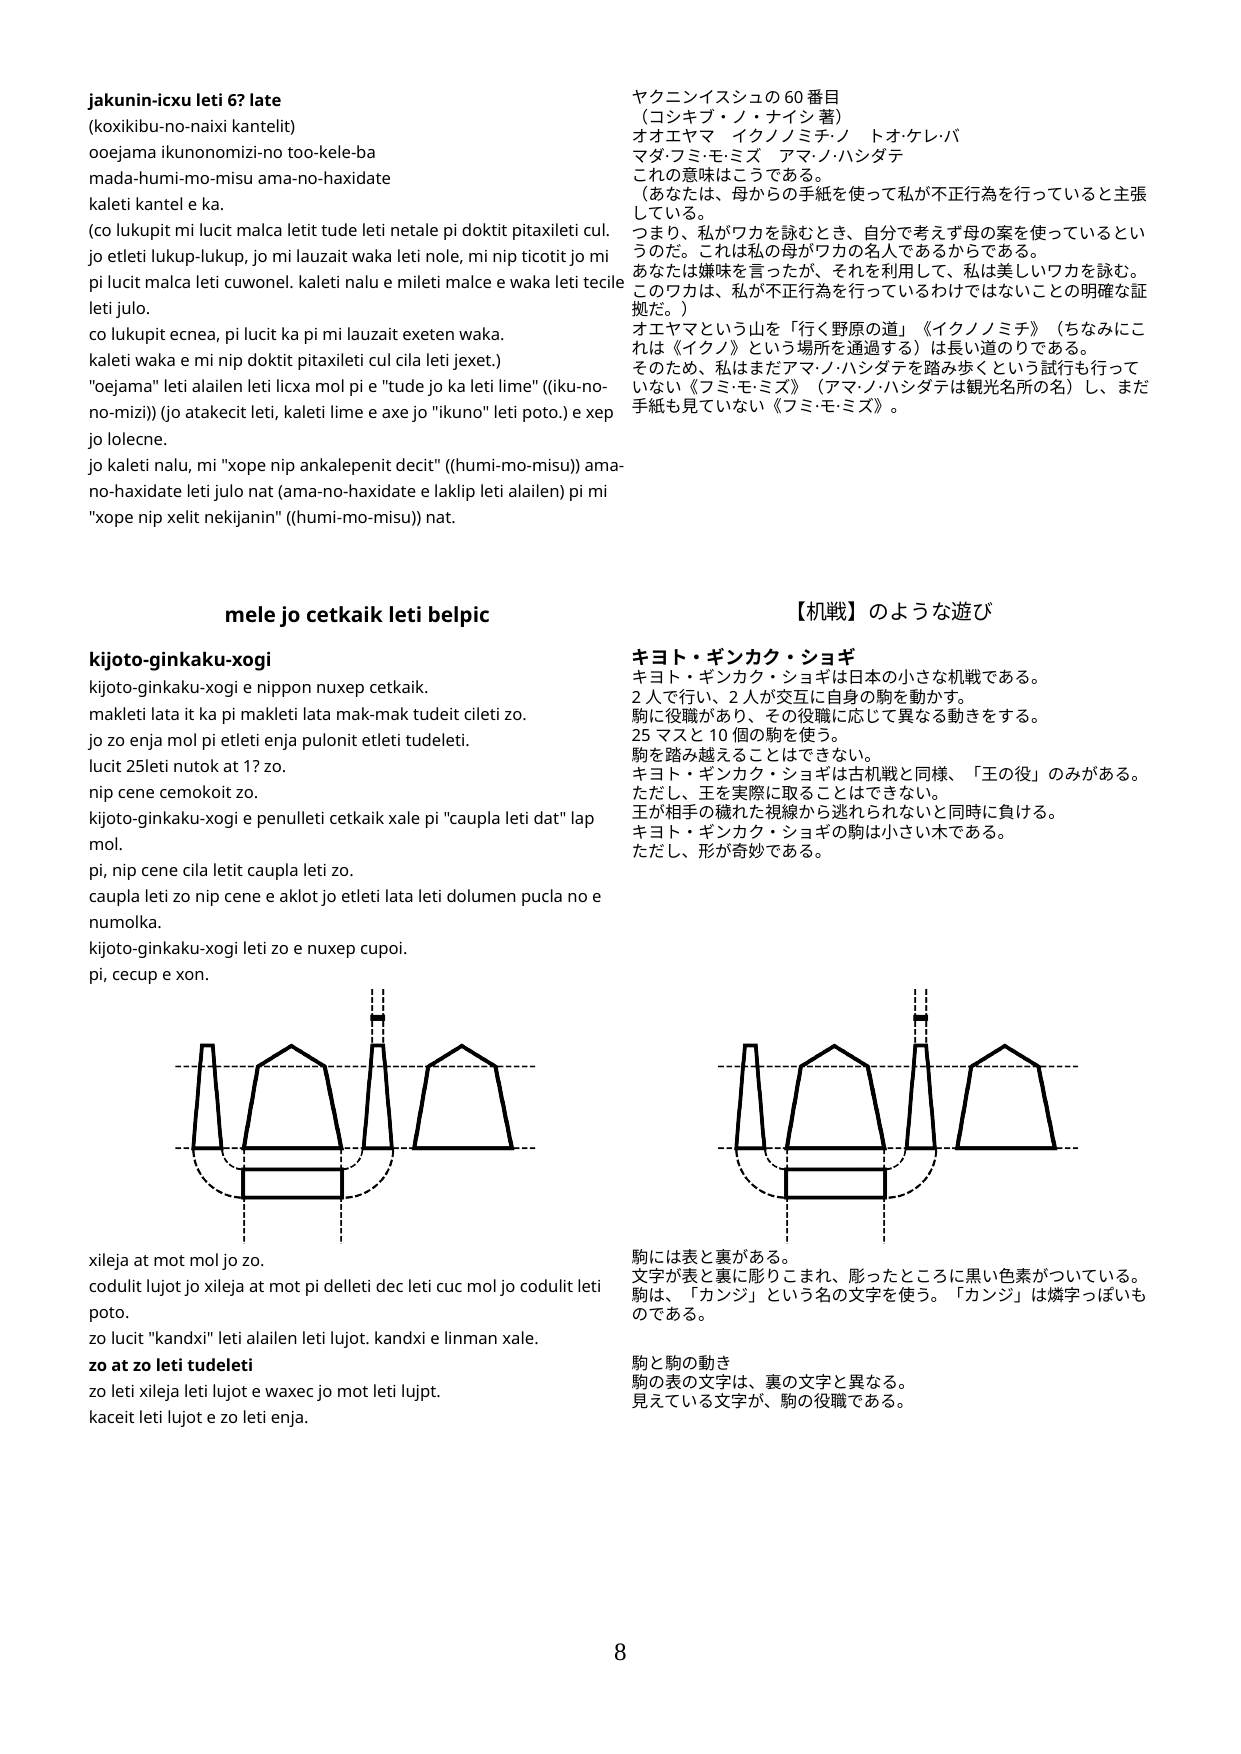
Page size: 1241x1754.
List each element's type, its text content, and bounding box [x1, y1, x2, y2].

table_cell [626, 600, 631, 647]
table_cell ヤクニンイスシュの60番目 （コシキブ・ノ・ナイシ 著） オオエヤマ イクノノミチ·ノ トオ·ケレ·バ マダ·フミ·モ·ミズ アマ·ノ·ハシダテ これの意味はこうである。 （あなたは、母からの手紙を使って私が不正行為を行っていると主張している。 つまり、私がワカを詠むとき、自分で考えず母の案を使っているというのだ。これは私の母がワカの名人であるからである。 あなたは嫌味を言ったが、それを利用して、私は美しいワカを詠む。 このワカは、私が不正行為を行っているわけではないことの明確な証拠だ。） オエヤマという山を「行く野原の道」《イクノノミチ》（ちなみにこれは《イクノ》という場所を通過する）は長い道のりである。 そのため、私はまだアマ·ノ·ハシダテを踏み歩くという試行も行っていない《フミ·モ·ミズ》（アマ·ノ·ハシダテは観光名所の名）し、まだ手紙も見ていない《フミ·モ·ミズ》。 [631, 89, 1152, 531]
table_cell [89, 988, 626, 1248]
table_cell キヨト・ギンカク・ショギ キヨト・ギンカク・ショギは日本の小さな机戦である。 2 人で行い、2 人が交互に自身の駒を動かす。 駒に役職があり、その役職に応じて異なる動きをする。 25 マスと 10 個の駒を使う。 駒を踏み越えることはできない。 キヨト・ギンカク・ショギは古机戦と同様、「王の役」のみがある。 ただし、王を実際に取ることはできない。 王が相手の穢れた視線から逃れられないと同時に負ける。 キヨト・ギンカク・ショギの駒は小さい木である。 ただし、形が奇妙である。 [631, 647, 1152, 988]
table_cell [626, 1248, 631, 1354]
table_cell [631, 531, 1152, 600]
table_cell xileja at mot mol jo zo. codulit lujot jo xileja at mot pi delleti dec leti cuc mol jo codulit leti poto. zo lucit "kandxi" leti alailen leti lujot. kandxi e linman xale. [89, 1248, 626, 1354]
table_cell [626, 1354, 631, 1446]
table_cell [89, 531, 626, 600]
table_cell jakunin-icxu leti 6? late (koxikibu-no-naixi kantelit) ooejama ikunonomizi-no too-kele-ba mada-humi-mo-misu ama-no-haxidate kaleti kantel e ka. (co lukupit mi lucit malca letit tude leti netale pi doktit pitaxileti cul. jo etleti lukup-lukup, jo mi lauzait waka leti nole, mi nip ticotit jo mi pi lucit malca leti cuwonel. kaleti nalu e mileti malce e waka leti tecile leti julo. co lukupit ecnea, pi lucit ka pi mi lauzait exeten waka. kaleti waka e mi nip doktit pitaxileti cul cila leti jexet.) "oejama" leti alailen leti licxa mol pi e "tude jo ka leti lime" ((iku-no-no-mizi)) (jo atakecit leti, kaleti lime e axe jo "ikuno" leti poto.) e xep jo lolecne. jo kaleti nalu, mi "xope nip ankalepenit decit" ((humi-mo-misu)) ama-no-haxidate leti julo nat (ama-no-haxidate e laklip leti alailen) pi mi "xope nip xelit nekijanin" ((humi-mo-misu)) nat. [89, 89, 626, 531]
table_cell [626, 531, 631, 600]
table_cell 【机戦】のような遊び [631, 600, 1152, 647]
picture [718, 989, 1079, 1244]
table_cell zo at zo leti tudeleti zo leti xileja leti lujot e waxec jo mot leti lujpt. kaceit leti lujot e zo leti enja. [89, 1354, 626, 1446]
table_cell 駒には表と裏がある。 文字が表と裏に彫りこまれ、彫ったところに黒い色素がついている。駒は、「カンジ」という名の文字を使う。「カンジ」は燐字っぽいものである。 [631, 1248, 1152, 1354]
table_cell kijoto-ginkaku-xogi kijoto-ginkaku-xogi e nippon nuxep cetkaik. makleti lata it ka pi makleti lata mak-mak tudeit cileti zo. jo zo enja mol pi etleti enja pulonit etleti tudeleti. lucit 25leti nutok at 1? zo. nip cene cemokoit zo. kijoto-ginkaku-xogi e penulleti cetkaik xale pi "caupla leti dat" lap mol. pi, nip cene cila letit caupla leti zo. caupla leti zo nip cene e aklot jo etleti lata leti dolumen pucla no e numolka. kijoto-ginkaku-xogi leti zo e nuxep cupoi. pi, cecup e xon. [89, 647, 626, 988]
picture [175, 989, 536, 1244]
table_cell [626, 647, 631, 988]
table_cell [626, 89, 631, 531]
table_cell 駒と駒の動き 駒の表の文字は、裏の文字と異なる。 見えている文字が、駒の役職である。 [631, 1354, 1152, 1446]
table_cell [626, 988, 631, 1248]
table_cell [631, 988, 1152, 1248]
table_cell mele jo cetkaik leti belpic [89, 600, 626, 647]
